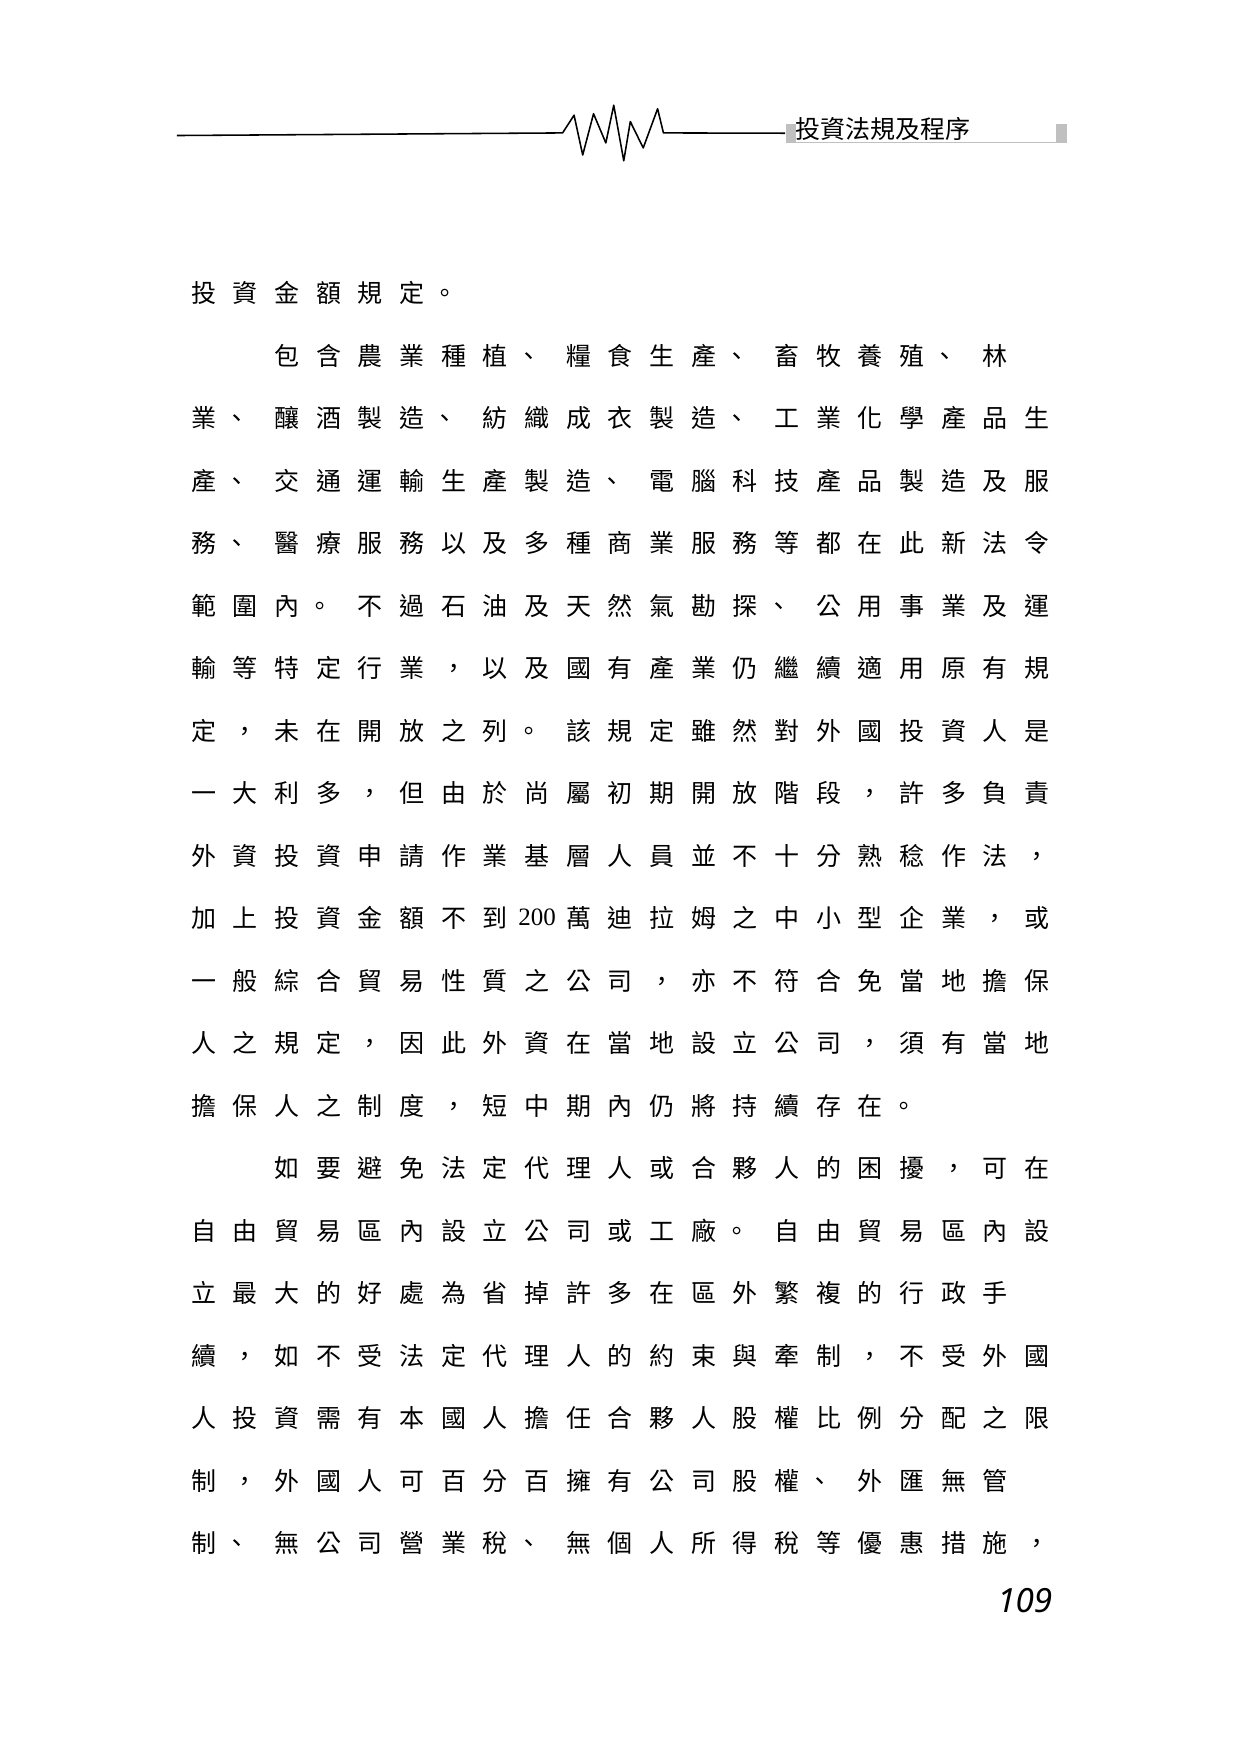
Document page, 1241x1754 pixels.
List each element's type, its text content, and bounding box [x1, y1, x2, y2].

text 如要避免法定代理人或合夥人的困擾，可在自由貿易區內設立公司或工廠。自由貿易區內設立最大的好處為省掉許多在區外繁複的行政手續，如不受法定代理人的約束與牽制，不受外國人投資需有本國人擔任合夥人股權比例分配之限制，外國人可百分百擁有公司股權、外匯無管制、無公司營業稅、無個人所得稅等優惠措施， [183, 1125, 1058, 1563]
text 投資金額規定。 [183, 250, 1058, 313]
text 包含農業種植、糧食生產、畜牧養殖、林業、釀酒製造、紡織成衣製造、工業化學產品生產、交通運輸生產製造、電腦科技產品製造及服務、醫療服務以及多種商業服務等都在此新法令範圍內。不過石油及天然氣勘探、公用事業及運輸等特定行業，以及國有產業仍繼續適用原有規定，未在開放之列。該規定雖然對外國投資人是一大利多，但由於尚屬初期開放階段，許多負責外資投資申請作業基層人員並不十分熟稔作法，加上投資金額不到200萬迪拉姆之中小型企業，或一般綜合貿易性質之公司，亦不符合免當地擔保人之規定，因此外資在當地設立公司，須有當地擔保人之制度，短中期內仍將持續存在。 [183, 313, 1058, 1125]
